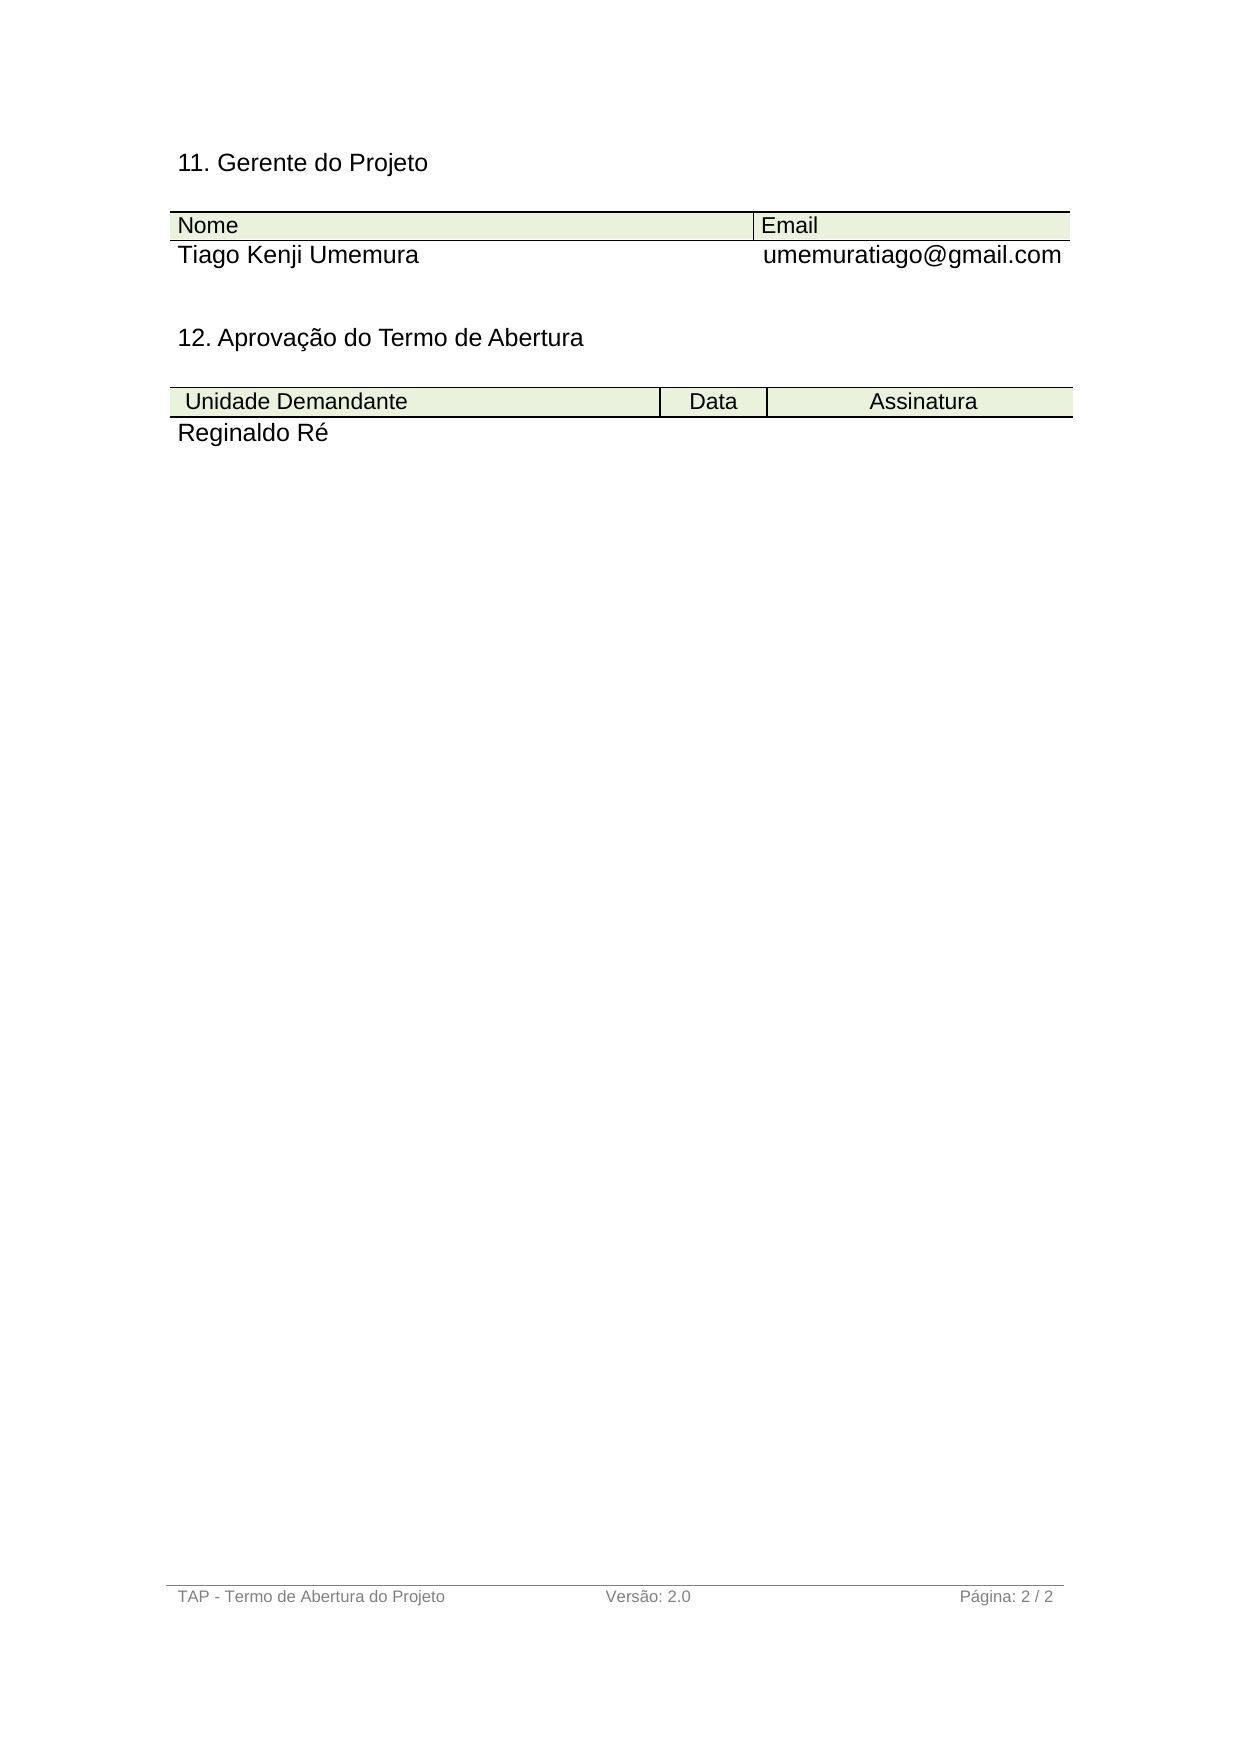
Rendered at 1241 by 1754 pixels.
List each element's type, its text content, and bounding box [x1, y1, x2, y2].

table_header Email [754, 213, 1070, 239]
subtitle 11. Gerente do Projeto [177, 148, 1065, 176]
table_header Nome [170, 213, 753, 239]
text Tiago Kenji Umemura umemuratiago@gmail.com [177, 241, 1063, 269]
text Reginaldo Ré [177, 418, 1063, 447]
table_header Data [661, 388, 766, 416]
table_header Assinatura [768, 388, 1073, 416]
subtitle 12. Aprovação do Termo de Abertura [177, 323, 1065, 352]
table_header Unidade Demandante [170, 388, 659, 416]
